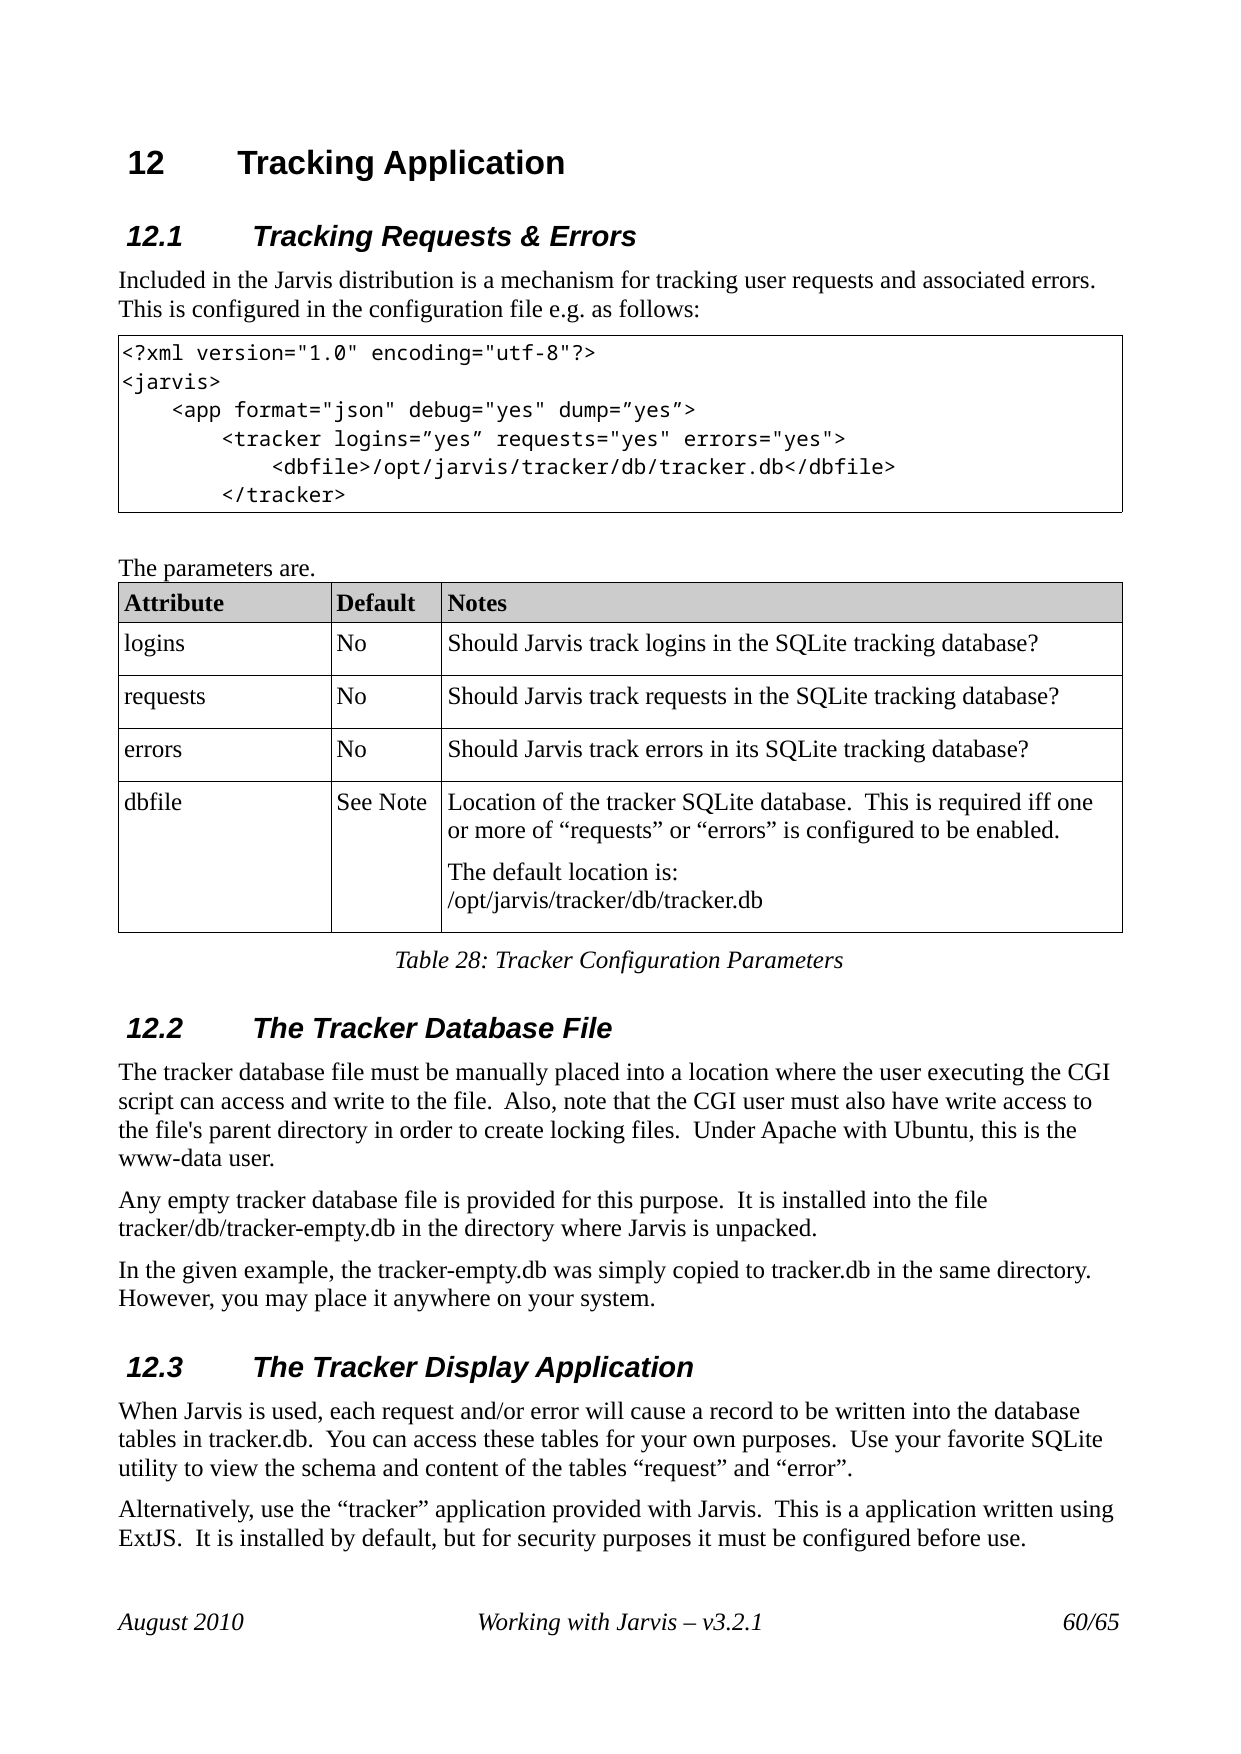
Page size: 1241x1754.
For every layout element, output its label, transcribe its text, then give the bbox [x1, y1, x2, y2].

text The parameters are. [118, 553, 1122, 582]
text <jarvis> [119, 364, 1122, 392]
text Alternatively, use the “tracker” application provided with Jarvis. This is a application written using ExtJS. It is installed by default, but for security purposes it must be configured before use. [118, 1494, 1122, 1552]
table_cell logins [119, 623, 331, 675]
text <dbfile>/opt/jarvis/tracker/db/tracker.db</dbfile> [119, 449, 1122, 477]
table_cell No [332, 729, 441, 781]
text Included in the Jarvis distribution is a mechanism for tracking user requests and associated errors. This is configured in the configuration file e.g. as follows: [118, 265, 1122, 323]
table_cell dbfile [119, 782, 331, 932]
text Any empty tracker database file is provided for this purpose. It is installed into the file tracker/db/tracker-empty.db in the directory where Jarvis is unpacked. [118, 1185, 1122, 1242]
subtitle Tracking Requests & Errors [118, 219, 1122, 253]
subtitle The Tracker Database File [118, 1011, 1122, 1045]
table_cell No [332, 623, 441, 675]
table_cell Should Jarvis track logins in the SQLite tracking database? [442, 623, 1122, 675]
text Table 28: Tracker Configuration Parameters [118, 945, 1122, 974]
table_cell requests [119, 676, 331, 728]
table_cell Should Jarvis track errors in its SQLite tracking database? [442, 729, 1122, 781]
table_cell Should Jarvis track requests in the SQLite tracking database? [442, 676, 1122, 728]
table_cell Location of the tracker SQLite database. This is required iff one or more of “requests” or “errors” is configured to be enabled. The default location is: /opt/jarvis/tracker/db/tracker.db [442, 782, 1122, 932]
subtitle Tracking Application [118, 143, 1122, 182]
table_cell errors [119, 729, 331, 781]
text In the given example, the tracker-empty.db was simply copied to tracker.db in the same directory. However, you may place it anywhere on your system. [118, 1255, 1122, 1312]
text </tracker> [119, 477, 1122, 512]
text When Jarvis is used, each request and/or error will cause a record to be written into the database tables in tracker.db. You can access these tables for your own purposes. Use your favorite SQLite utility to view the schema and content of the tables “request” and “error”. [118, 1396, 1122, 1482]
table_header Attribute [119, 583, 331, 622]
table_cell No [332, 676, 441, 728]
text The tracker database file must be manually placed into a location where the user executing the CGI script can access and write to the file. Also, note that the CGI user must also have write access to the file's parent directory in order to create locking files. Under Apache with Ubuntu, this is the www-data user. [118, 1057, 1122, 1172]
table_header Notes [442, 583, 1122, 622]
table_cell See Note [332, 782, 441, 932]
text <app format="json" debug="yes" dump=”yes”> [119, 392, 1122, 421]
table_header Default [332, 583, 441, 622]
subtitle The Tracker Display Application [118, 1350, 1122, 1383]
text <?xml version="1.0" encoding="utf-8"?> [119, 336, 1122, 364]
text <tracker logins=”yes” requests="yes" errors="yes"> [119, 421, 1122, 449]
